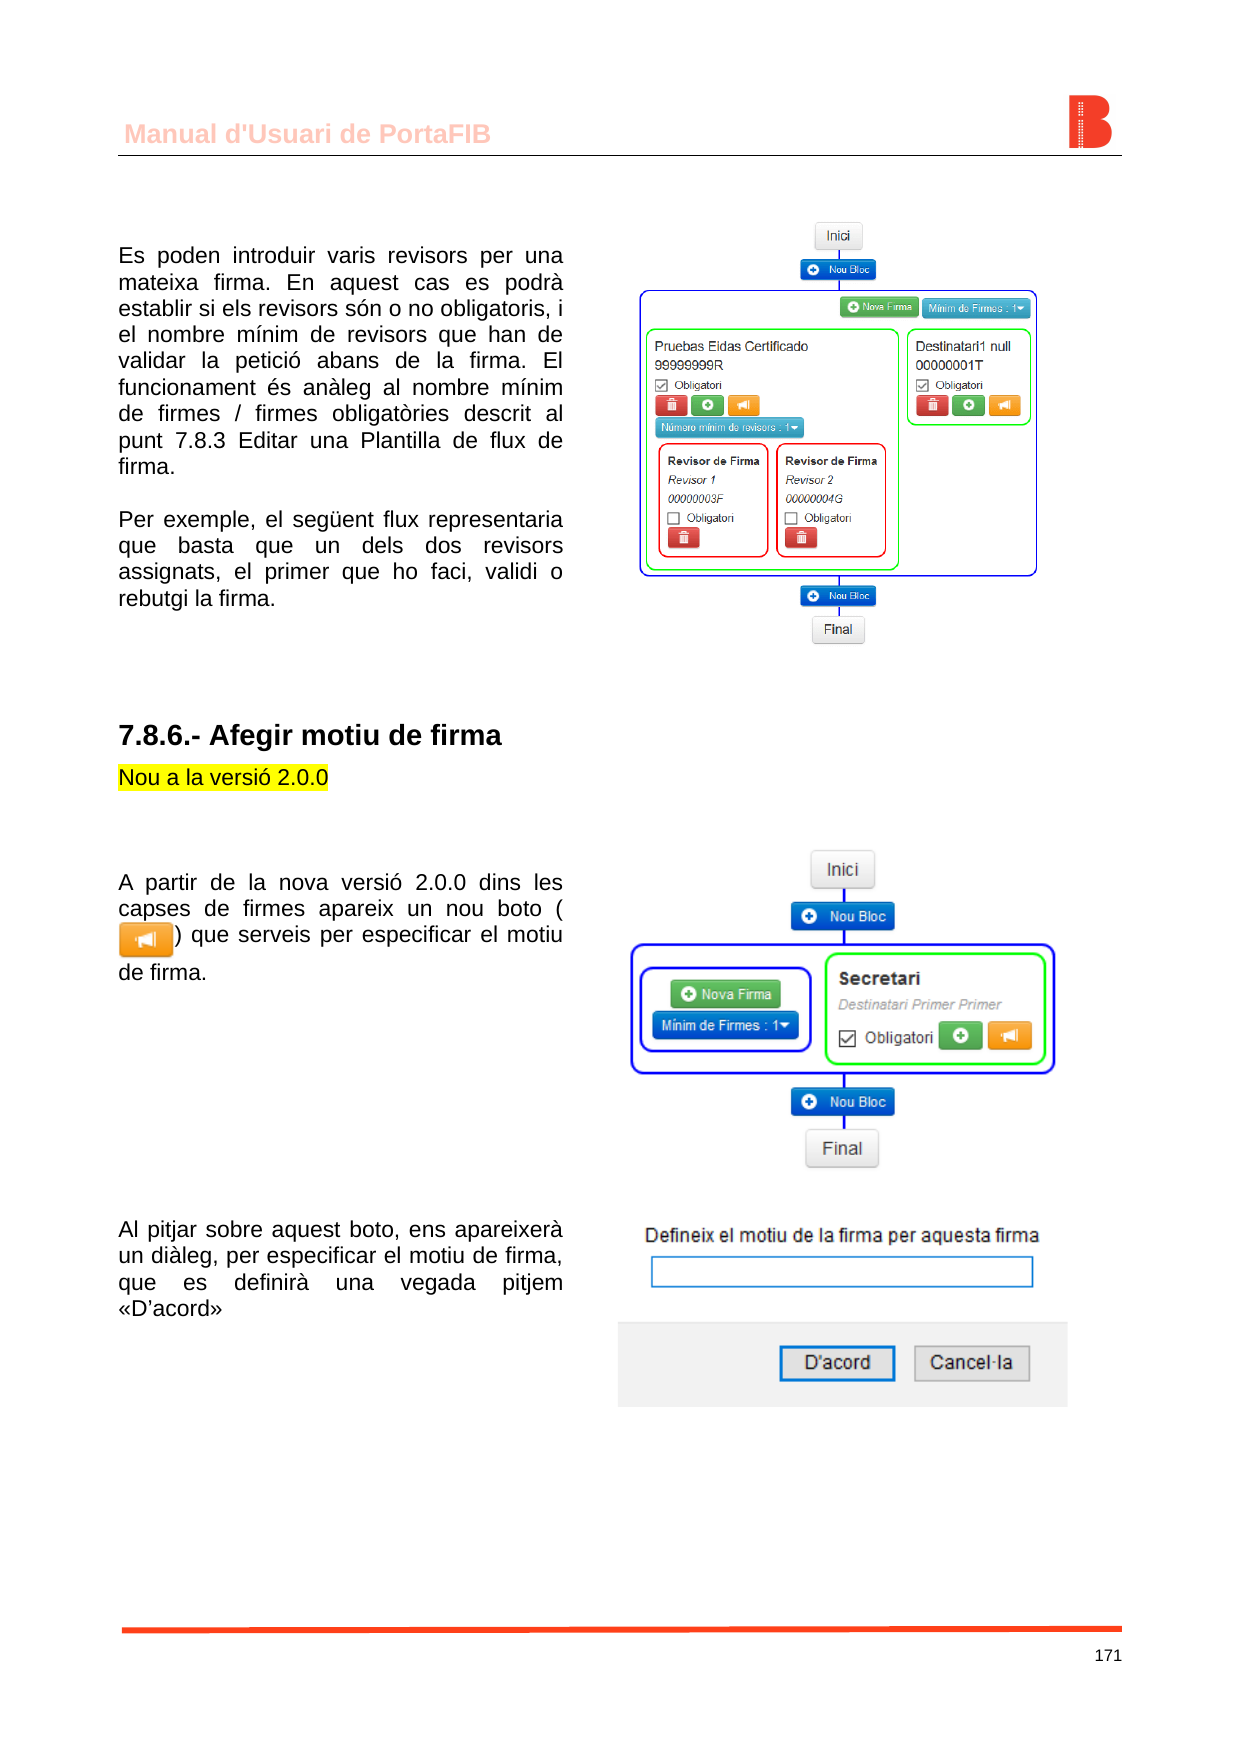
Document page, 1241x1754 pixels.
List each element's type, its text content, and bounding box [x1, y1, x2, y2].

picture [118, 921, 175, 959]
subtitle Afegir motiu de firma [118, 718, 1122, 752]
table_cell [1065, 216, 1122, 654]
table_cell Es poden introduir varis revisors per una mateixa firma. En aquest cas es podrà establir si els revisors són o no obligatoris, i el nombre mínim de revisors que han de validar la petició abans de la firma. El funcionament és anàleg al nombre mínim de firmes / firmes obligatòries descrit al punt 7.8.3 Editar una Plantilla de flux de firma. Per exemple, el següent flux representaria que basta que un dels dos revisors assignats, el primer que ho faci, validi o rebutgi la firma. [118, 216, 563, 654]
table_cell [564, 1189, 617, 1407]
table_cell Al pitjar sobre aquest boto, ens apareixerà un diàleg, per especificar el motiu de firma, que es definirà una vegada pitjem «D’acord» [118, 1189, 563, 1407]
picture [1063, 94, 1117, 150]
table_header A partir de la nova versió 2.0.0 dins les capses de firmes apareix un nou boto () que serveis per especificar el motiu de firma. [118, 842, 563, 1189]
table_cell [1068, 1189, 1122, 1407]
table_header [1079, 842, 1122, 1189]
picture [621, 215, 1065, 655]
picture [606, 842, 1079, 1407]
table_header [564, 842, 606, 1189]
table_cell [564, 216, 621, 654]
text Nou a la versió 2.0.0 [118, 764, 1122, 791]
